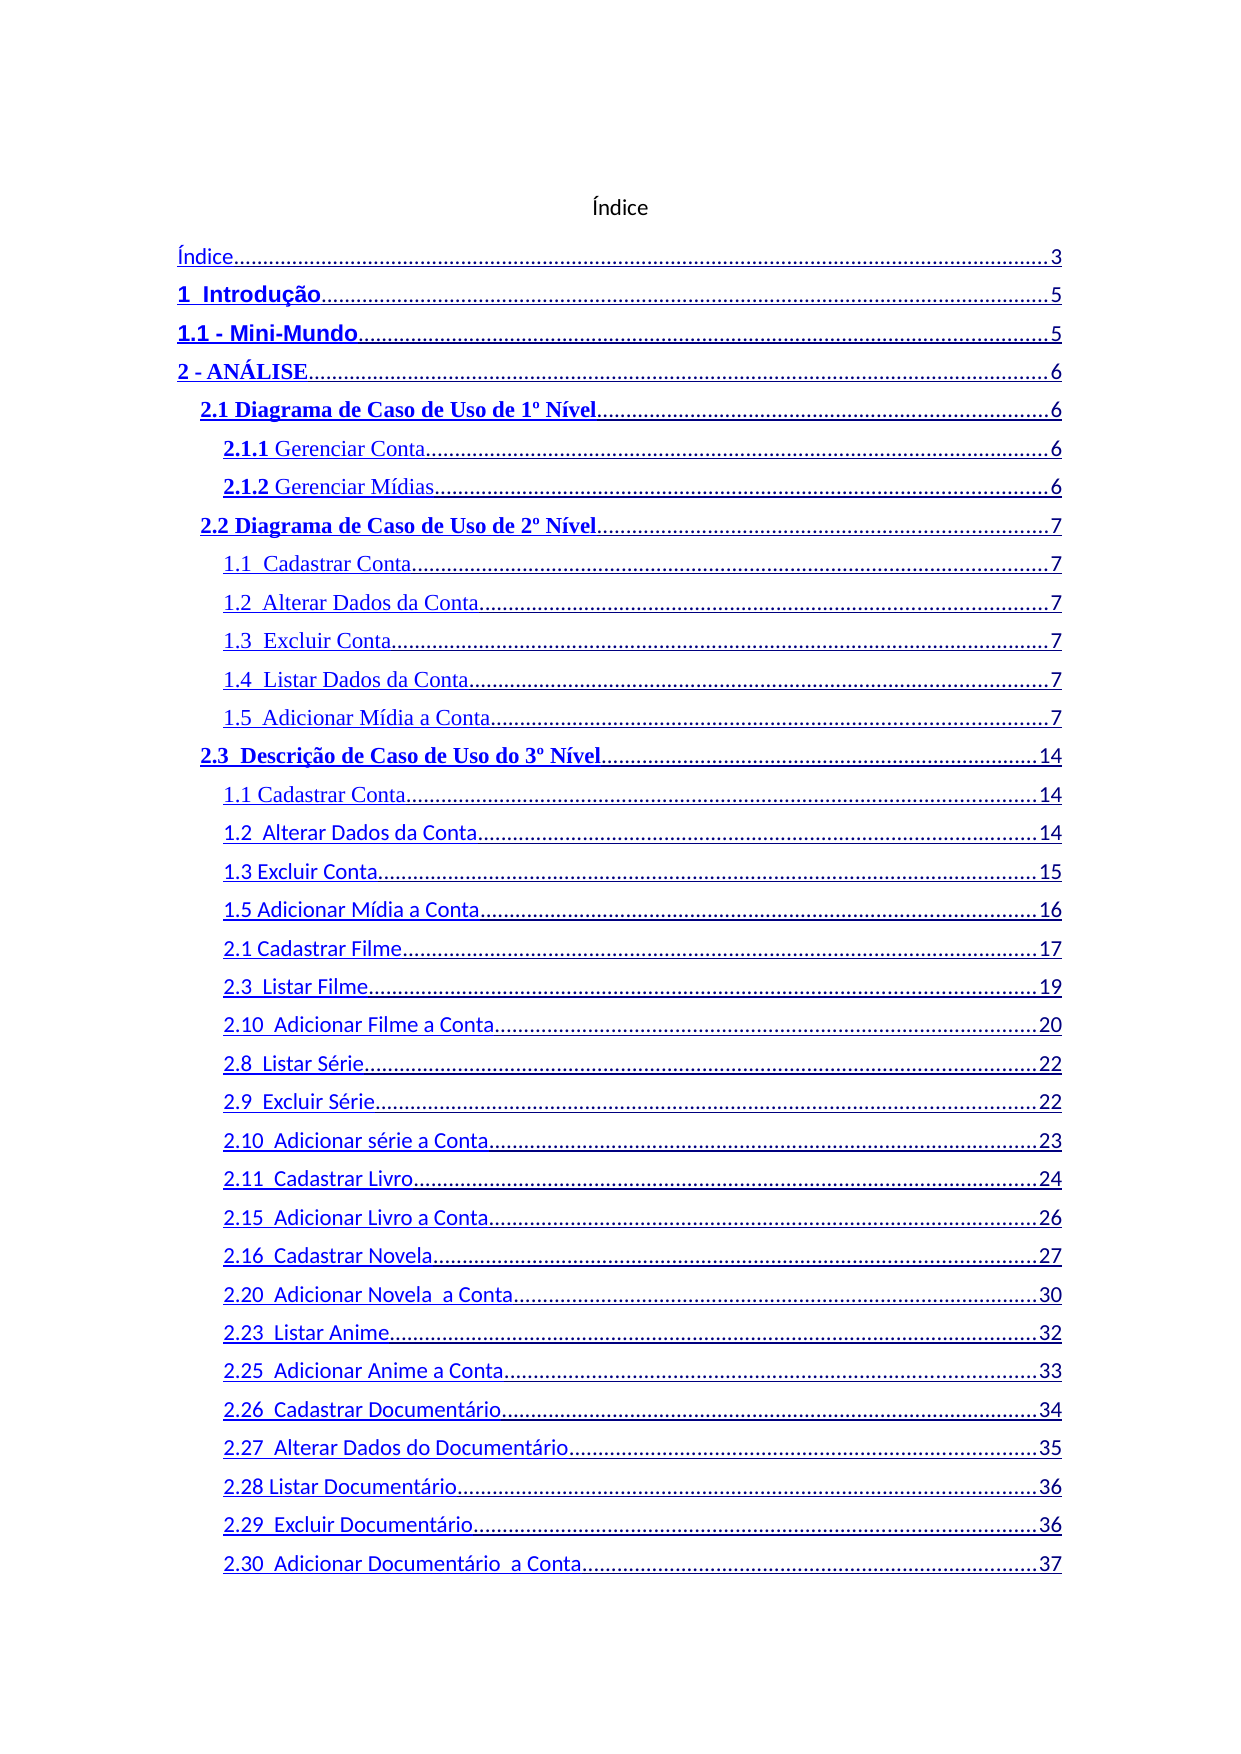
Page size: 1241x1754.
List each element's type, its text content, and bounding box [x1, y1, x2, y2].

text 2.2 Diagrama de Caso de Uso de 2º Nível 7 [200, 511, 1063, 539]
text 2.20 Adicionar Novela a Conta 30 [223, 1280, 1063, 1308]
text Índice [177, 193, 1063, 221]
text 2.28 Listar Documentário 36 [223, 1472, 1063, 1500]
text 2 - ANÁLISE 6 [177, 357, 1063, 385]
text 2.10 Adicionar série a Conta 23 [223, 1126, 1063, 1154]
text 1.1 Cadastrar Conta 14 [223, 780, 1063, 808]
text 1 Introdução 5 [177, 280, 1063, 308]
text 1.3 Excluir Conta 15 [223, 857, 1063, 885]
text 2.10 Adicionar Filme a Conta 20 [223, 1011, 1063, 1039]
text 2.1 Cadastrar Filme 17 [223, 934, 1063, 962]
text 2.27 Alterar Dados do Documentário 35 [223, 1433, 1063, 1461]
text 1.1 - Mini-Mundo 5 [177, 319, 1063, 347]
text 2.16 Cadastrar Novela 27 [223, 1241, 1063, 1269]
text 2.1.2 Gerenciar Mídias 6 [223, 472, 1063, 501]
text 2.1.1 Gerenciar Conta 6 [223, 434, 1063, 462]
text 1.3 Excluir Conta 7 [223, 626, 1063, 654]
text Índice 3 [177, 242, 1063, 270]
text 1.1 Cadastrar Conta 7 [223, 549, 1063, 577]
text 2.9 Excluir Série 22 [223, 1087, 1063, 1116]
text 2.29 Excluir Documentário 36 [223, 1510, 1063, 1538]
text 2.15 Adicionar Livro a Conta 26 [223, 1203, 1063, 1231]
text 1.4 Listar Dados da Conta 7 [223, 665, 1063, 693]
text 2.3 Descrição de Caso de Uso do 3º Nível 14 [200, 742, 1063, 769]
text 1.5 Adicionar Mídia a Conta 16 [223, 895, 1063, 923]
text 1.5 Adicionar Mídia a Conta 7 [223, 703, 1063, 731]
text 1.2 Alterar Dados da Conta 14 [223, 818, 1063, 846]
text 1.2 Alterar Dados da Conta 7 [223, 588, 1063, 616]
text 2.23 Listar Anime 32 [223, 1318, 1063, 1346]
text 2.3 Listar Filme 19 [223, 972, 1063, 1000]
text 2.8 Listar Série 22 [223, 1049, 1063, 1077]
text 2.11 Cadastrar Livro 24 [223, 1164, 1063, 1192]
text 2.30 Adicionar Documentário a Conta 37 [223, 1549, 1063, 1577]
text 2.26 Cadastrar Documentário 34 [223, 1395, 1063, 1423]
text 2.1 Diagrama de Caso de Uso de 1º Nível 6 [200, 396, 1063, 424]
text 2.25 Adicionar Anime a Conta 33 [223, 1357, 1063, 1384]
